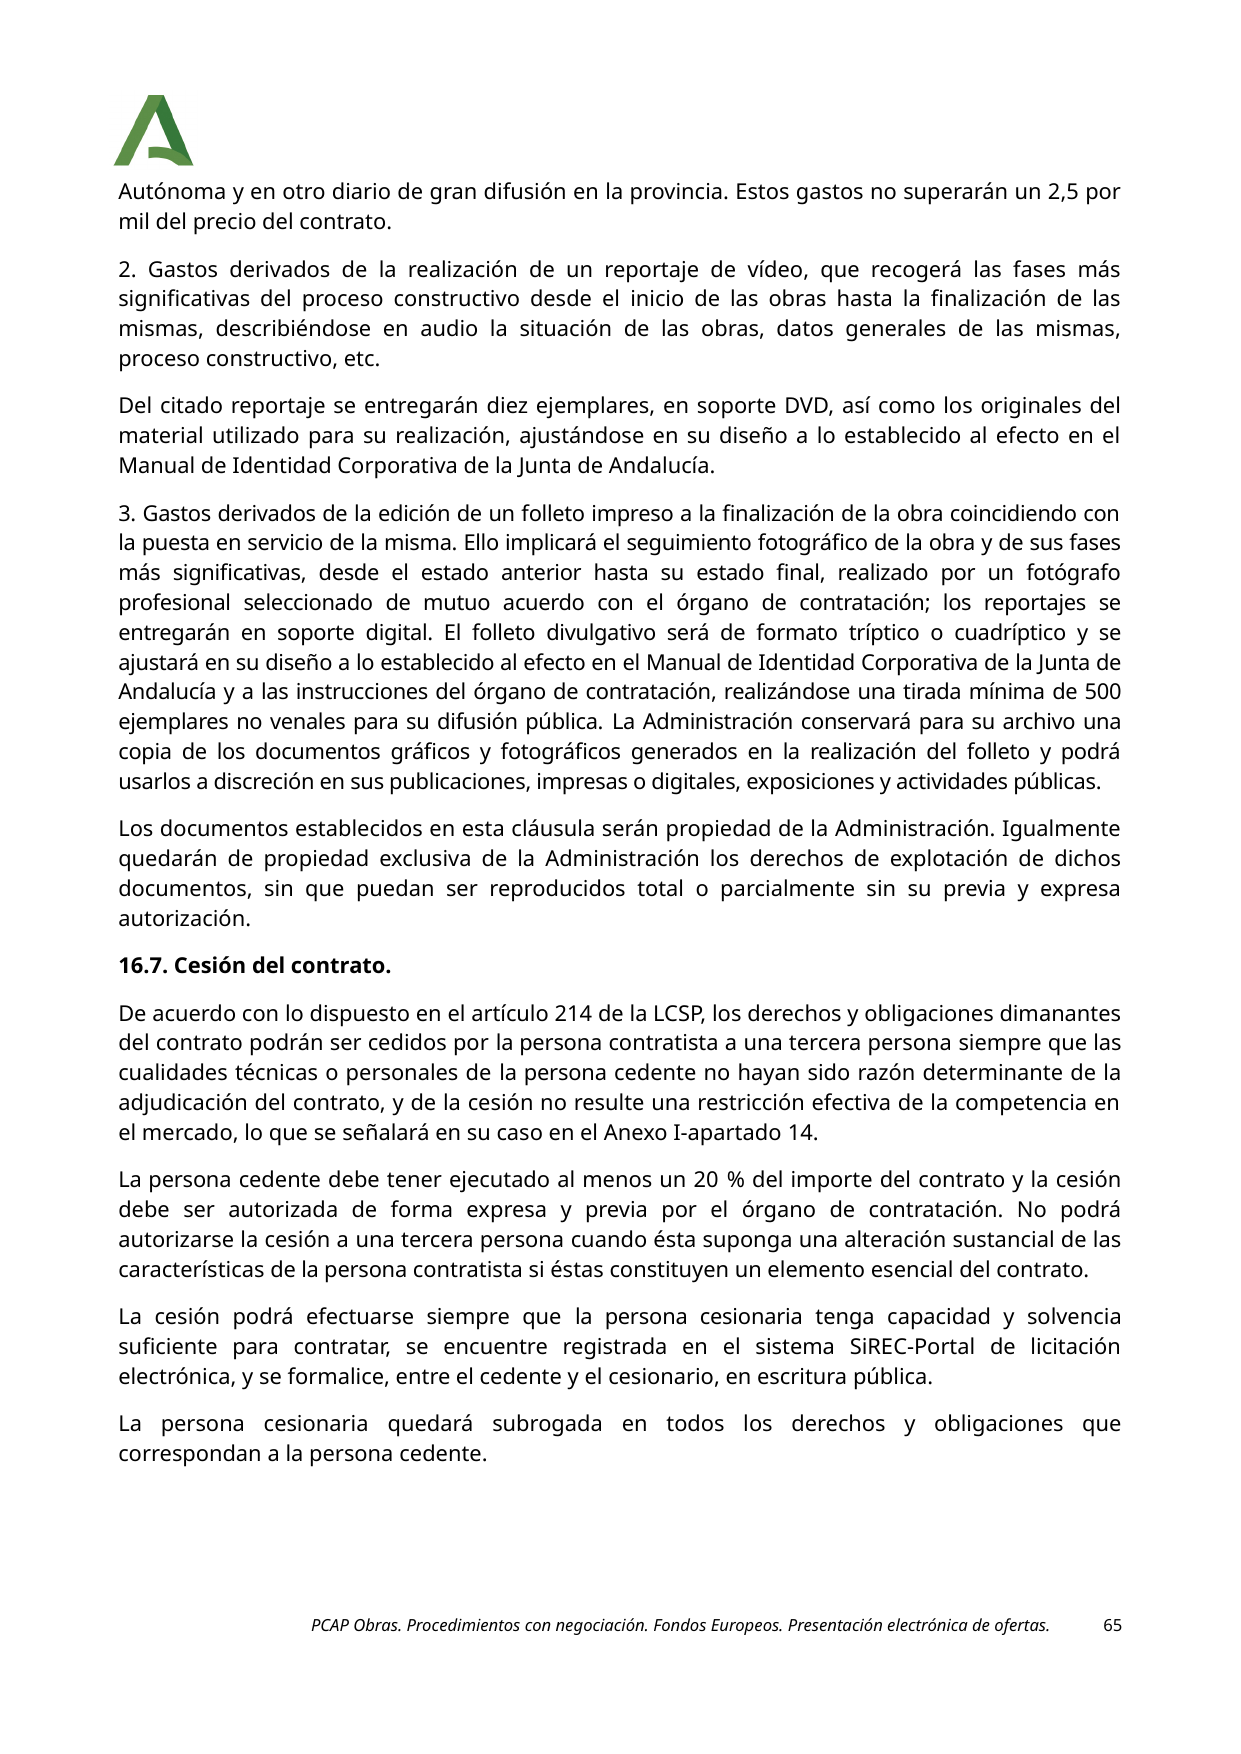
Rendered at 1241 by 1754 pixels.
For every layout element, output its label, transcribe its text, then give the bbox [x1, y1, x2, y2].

text La persona cesionaria quedará subrogada en todos los derechos y obligaciones que correspondan a la persona cedente. [118, 1408, 1122, 1468]
text Del citado reportaje se entregarán diez ejemplares, en soporte DVD, así como los originales del material utilizado para su realización, ajustándose en su diseño a lo establecido al efecto en el Manual de Identidad Corporativa de la Junta de Andalucía. [118, 391, 1122, 480]
text 2. Gastos derivados de la realización de un reportaje de vídeo, que recogerá las fases más significativas del proceso constructivo desde el inicio de las obras hasta la finalización de las mismas, describiéndose en audio la situación de las obras, datos generales de las mismas, proceso constructivo, etc. [118, 254, 1122, 373]
picture [109, 90, 198, 170]
subtitle 16.7. Cesión del contrato. [118, 950, 1122, 980]
text 3. Gastos derivados de la edición de un folleto impreso a la finalización de la obra coincidiendo con la puesta en servicio de la misma. Ello implicará el seguimiento fotográfico de la obra y de sus fases más significativas, desde el estado anterior hasta su estado final, realizado por un fotógrafo profesional seleccionado de mutuo acuerdo con el órgano de contratación; los reportajes se entregarán en soporte digital. El folleto divulgativo será de formato tríptico o cuadríptico y se ajustará en su diseño a lo establecido al efecto en el Manual de Identidad Corporativa de la Junta de Andalucía y a las instrucciones del órgano de contratación, realizándose una tirada mínima de 500 ejemplares no venales para su difusión pública. La Administración conservará para su archivo una copia de los documentos gráficos y fotográficos generados en la realización del folleto y podrá usarlos a discreción en sus publicaciones, impresas o digitales, exposiciones y actividades públicas. [118, 498, 1122, 796]
text Autónoma y en otro diario de gran difusión en la provincia. Estos gastos no superarán un 2,5 por mil del precio del contrato. [118, 176, 1122, 236]
text La persona cedente debe tener ejecutado al menos un 20 % del importe del contrato y la cesión debe ser autorizada de forma expresa y previa por el órgano de contratación. No podrá autorizarse la cesión a una tercera persona cuando ésta suponga una alteración sustancial de las características de la persona contratista si éstas constituyen un elemento esencial del contrato. [118, 1164, 1122, 1283]
text La cesión podrá efectuarse siempre que la persona cesionaria tenga capacidad y solvencia suficiente para contratar, se encuentre registrada en el sistema SiREC-Portal de licitación electrónica, y se formalice, entre el cedente y el cesionario, en escritura pública. [118, 1301, 1122, 1391]
text Los documentos establecidos en esta cláusula serán propiedad de la Administración. Igualmente quedarán de propiedad exclusiva de la Administración los derechos de explotación de dichos documentos, sin que puedan ser reproducidos total o parcialmente sin su previa y expresa autorización. [118, 813, 1122, 932]
text De acuerdo con lo dispuesto en el artículo 214 de la LCSP, los derechos y obligaciones dimanantes del contrato podrán ser cedidos por la persona contratista a una tercera persona siempre que las cualidades técnicas o personales de la persona cedente no hayan sido razón determinante de la adjudicación del contrato, y de la cesión no resulte una restricción efectiva de la competencia en el mercado, lo que se señalará en su caso en el Anexo I-apartado 14. [118, 998, 1122, 1147]
